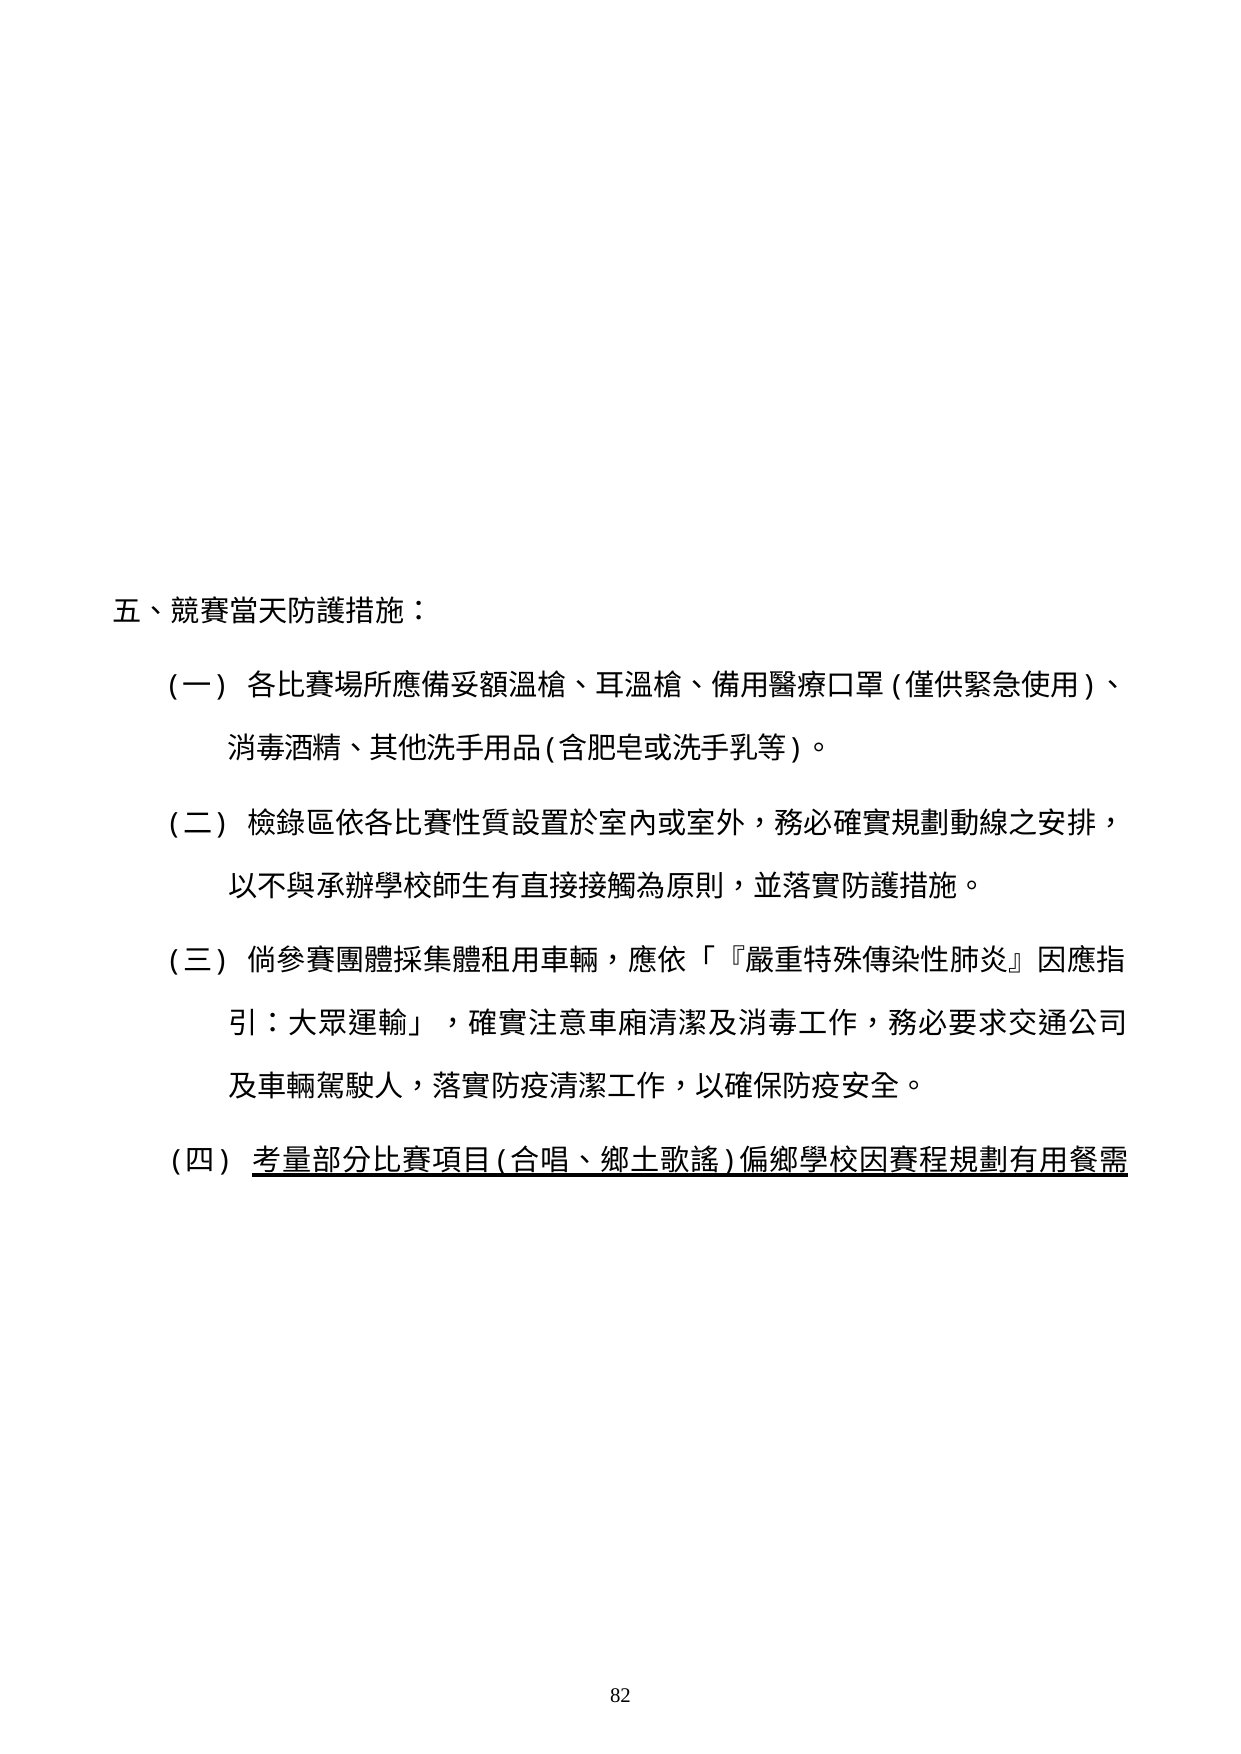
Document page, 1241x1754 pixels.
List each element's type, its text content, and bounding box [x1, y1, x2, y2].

text (三) 倘參賽團體採集體租用車輛，應依「『嚴重特殊傳染性肺炎』因應指引：大眾運輸」，確實注意車廂清潔及消毒工作，務必要求交通公司及車輛駕駛人，落實防疫清潔工作，以確保防疫安全。 [112, 917, 1128, 1104]
text 五、競賽當天防護措施： [112, 567, 1128, 629]
text (一) 各比賽場所應備妥額溫槍、耳溫槍、備用醫療口罩(僅供緊急使用)、消毒酒精、其他洗手用品(含肥皂或洗手乳等)。 [112, 642, 1128, 767]
text (二) 檢錄區依各比賽性質設置於室內或室外，務必確實規劃動線之安排，以不與承辦學校師生有直接接觸為原則，並落實防護措施。 [112, 779, 1128, 904]
text (四) 考量部分比賽項目(合唱、鄉土歌謠)偏鄉學校因賽程規劃有用餐需 [112, 1117, 1128, 1179]
